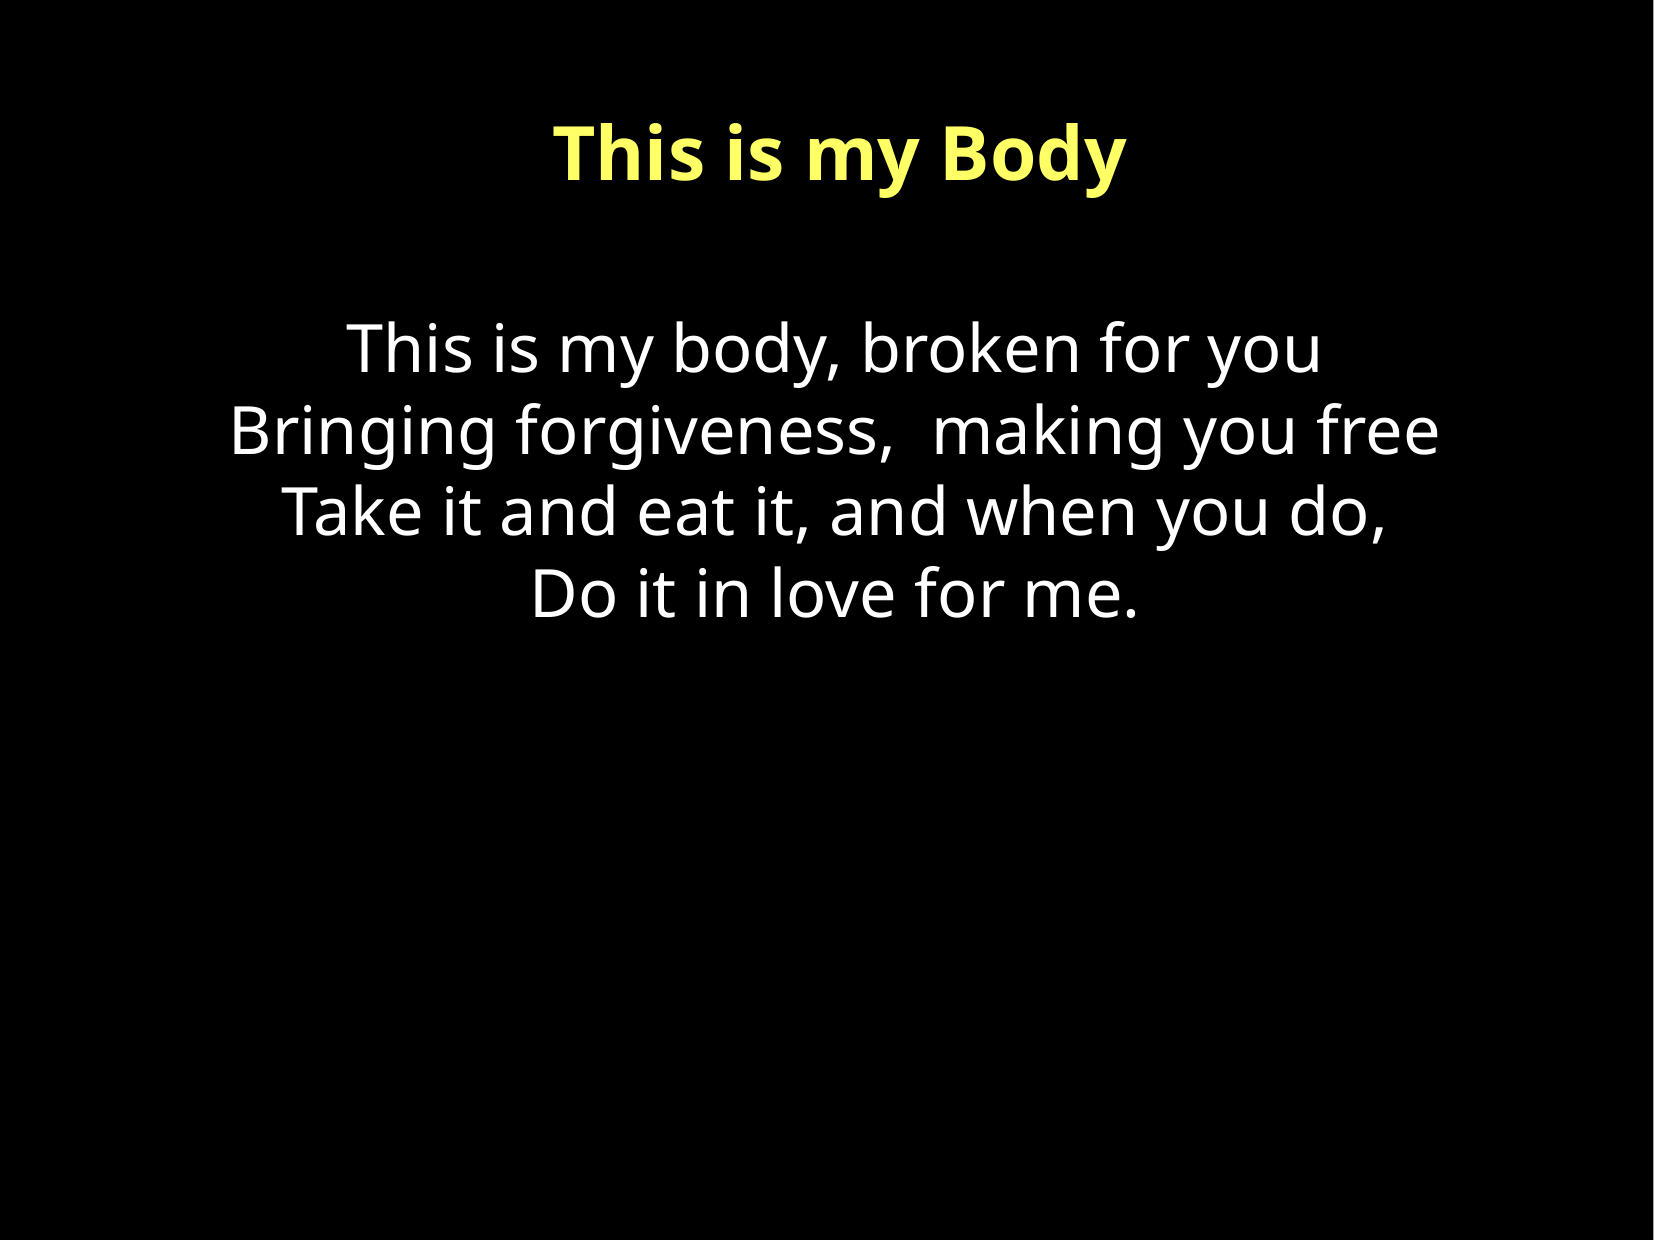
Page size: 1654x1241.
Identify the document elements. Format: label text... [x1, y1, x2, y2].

list This is my body, broken for you Bringing forgiveness, making you free Take it and eat it, and when you do, Do it in love for me. [0, 307, 1654, 1027]
title This is my Body [82, 49, 1571, 257]
